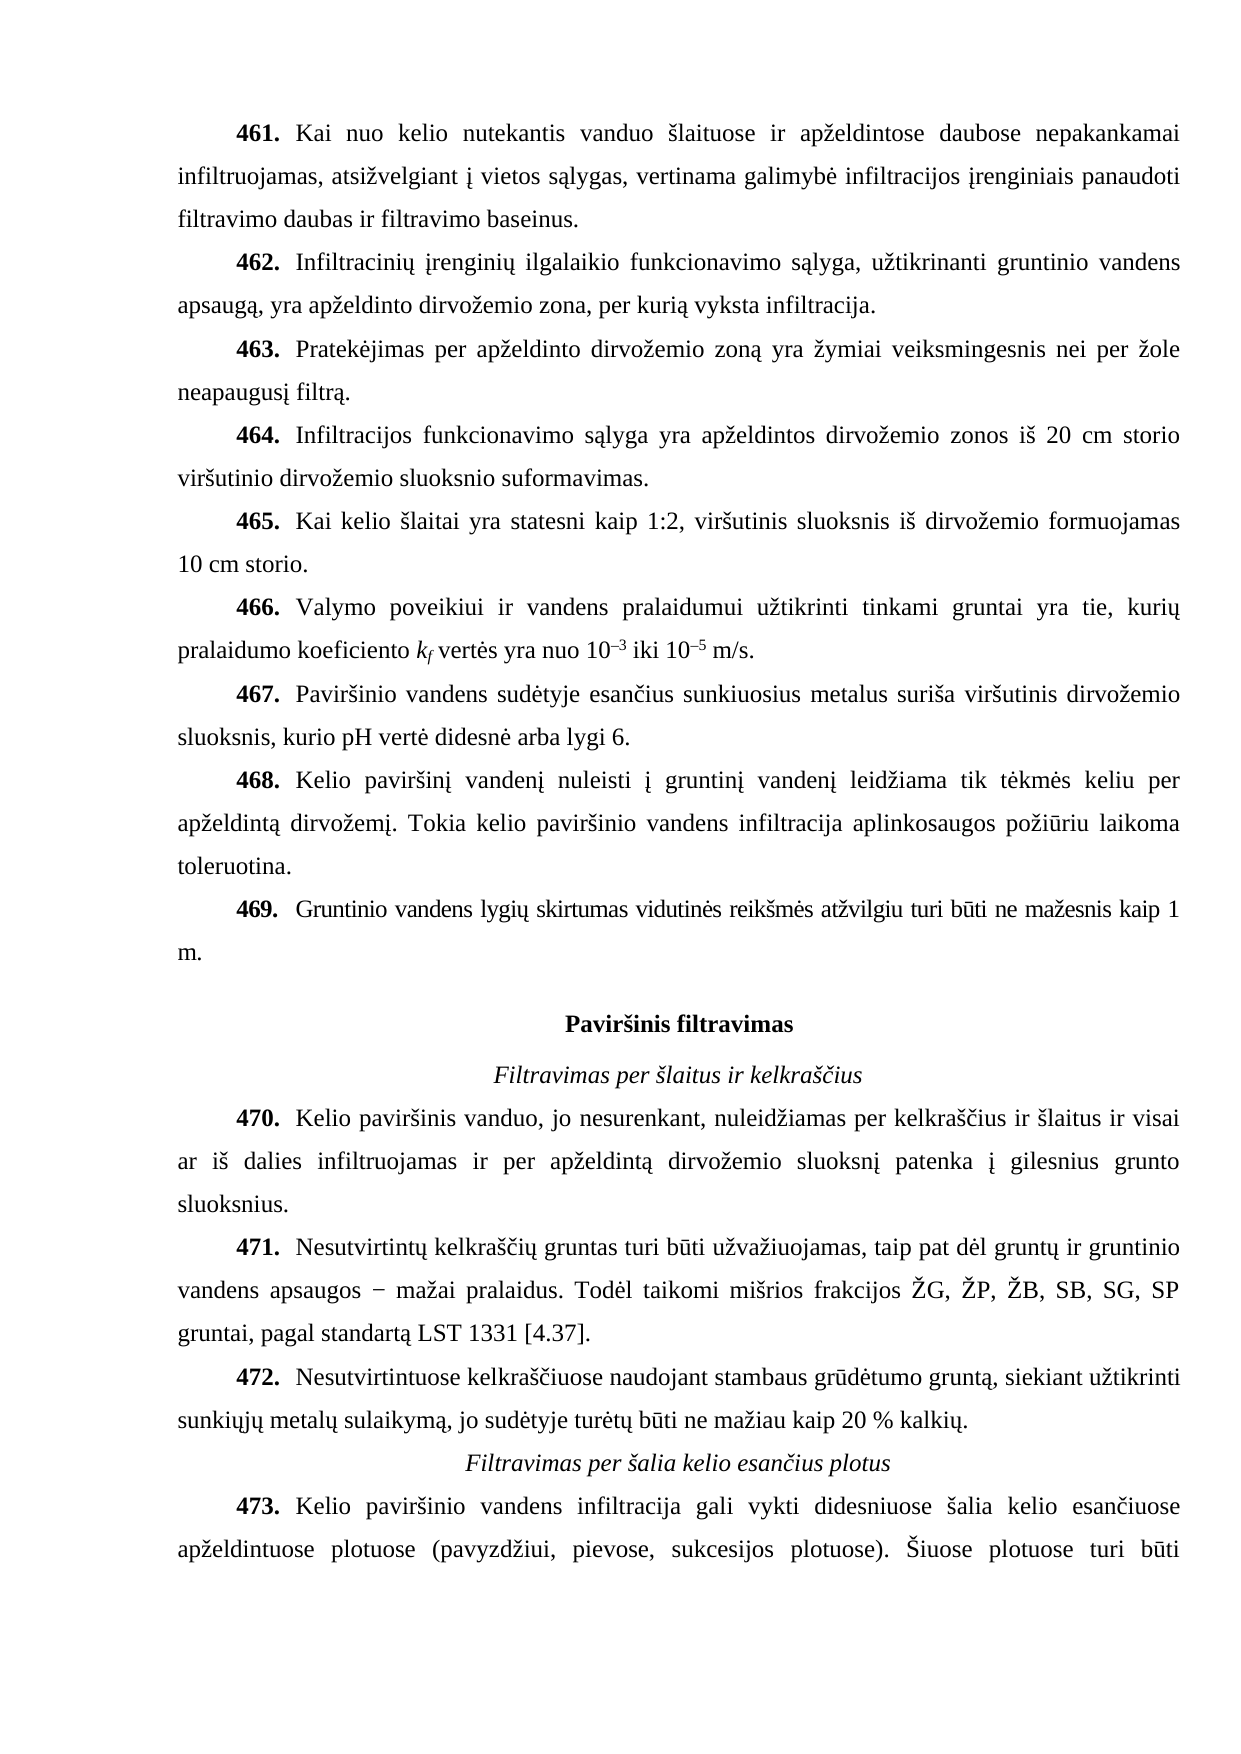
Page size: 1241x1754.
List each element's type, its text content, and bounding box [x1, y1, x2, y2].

text 468. Kelio paviršinį vandenį nuleisti į gruntinį vandenį leidžiama tik tėkmės keliu per apželdintą dirvožemį. Tokia kelio paviršinio vandens infiltracija aplinkosaugos požiūriu laikoma toleruotina. [177, 765, 1181, 880]
text 461. Kai nuo kelio nutekantis vanduo šlaituose ir apželdintose daubose nepakankamai infiltruojamas, atsižvelgiant į vietos sąlygas, vertinama galimybė infiltracijos įrenginiais panaudoti filtravimo daubas ir filtravimo baseinus. [177, 118, 1181, 233]
text 469. Gruntinio vandens lygių skirtumas vidutinės reikšmės atžvilgiu turi būti ne mažesnis kaip 1 m. [177, 894, 1181, 966]
text 470. Kelio paviršinis vanduo, jo nesurenkant, nuleidžiamas per kelkraščius ir šlaitus ir visai ar iš dalies infiltruojamas ir per apželdintą dirvožemio sluoksnį patenka į gilesnius grunto sluoksnius. [177, 1103, 1181, 1218]
text 463. Pratekėjimas per apželdinto dirvožemio zoną yra žymiai veiksmingesnis nei per žole neapaugusį filtrą. [177, 334, 1181, 406]
text Filtravimas per šalia kelio esančius plotus [177, 1448, 1181, 1477]
text 464. Infiltracijos funkcionavimo sąlyga yra apželdintos dirvožemio zonos iš 20 cm storio viršutinio dirvožemio sluoksnio suformavimas. [177, 420, 1181, 492]
text 471. Nesutvirtintų kelkraščių gruntas turi būti užvažiuojamas, taip pat dėl gruntų ir gruntinio vandens apsaugos − mažai pralaidus. Todėl taikomi mišrios frakcijos ŽG, ŽP, ŽB, SB, SG, SP gruntai, pagal standartą LST 1331 [4.37]. [177, 1232, 1181, 1347]
text 462. Infiltracinių įrenginių ilgalaikio funkcionavimo sąlyga, užtikrinanti gruntinio vandens apsaugą, yra apželdinto dirvožemio zona, per kurią vyksta infiltracija. [177, 247, 1181, 319]
text 473. Kelio paviršinio vandens infiltracija gali vykti didesniuose šalia kelio esančiuose apželdintuose plotuose (pavyzdžiui, pievose, sukcesijos plotuose). Šiuose plotuose turi būti [177, 1491, 1181, 1563]
text 466. Valymo poveikiui ir vandens pralaidumui užtikrinti tinkami gruntai yra tie, kurių pralaidumo koeficiento kf vertės yra nuo 10–3 iki 10–5 m/s. [177, 592, 1181, 664]
text Filtravimas per šlaitus ir kelkraščius [177, 1060, 1181, 1088]
text 467. Paviršinio vandens sudėtyje esančius sunkiuosius metalus suriša viršutinis dirvožemio sluoksnis, kurio pH vertė didesnė arba lygi 6. [177, 679, 1181, 751]
text 465. Kai kelio šlaitai yra statesni kaip 1:2, viršutinis sluoksnis iš dirvožemio formuojamas 10 cm storio. [177, 506, 1181, 578]
text 472. Nesutvirtintuose kelkraščiuose naudojant stambaus grūdėtumo gruntą, siekiant užtikrinti sunkiųjų metalų sulaikymą, jo sudėtyje turėtų būti ne mažiau kaip 20 % kalkių. [177, 1362, 1181, 1433]
text Paviršinis filtravimas [177, 1009, 1181, 1038]
